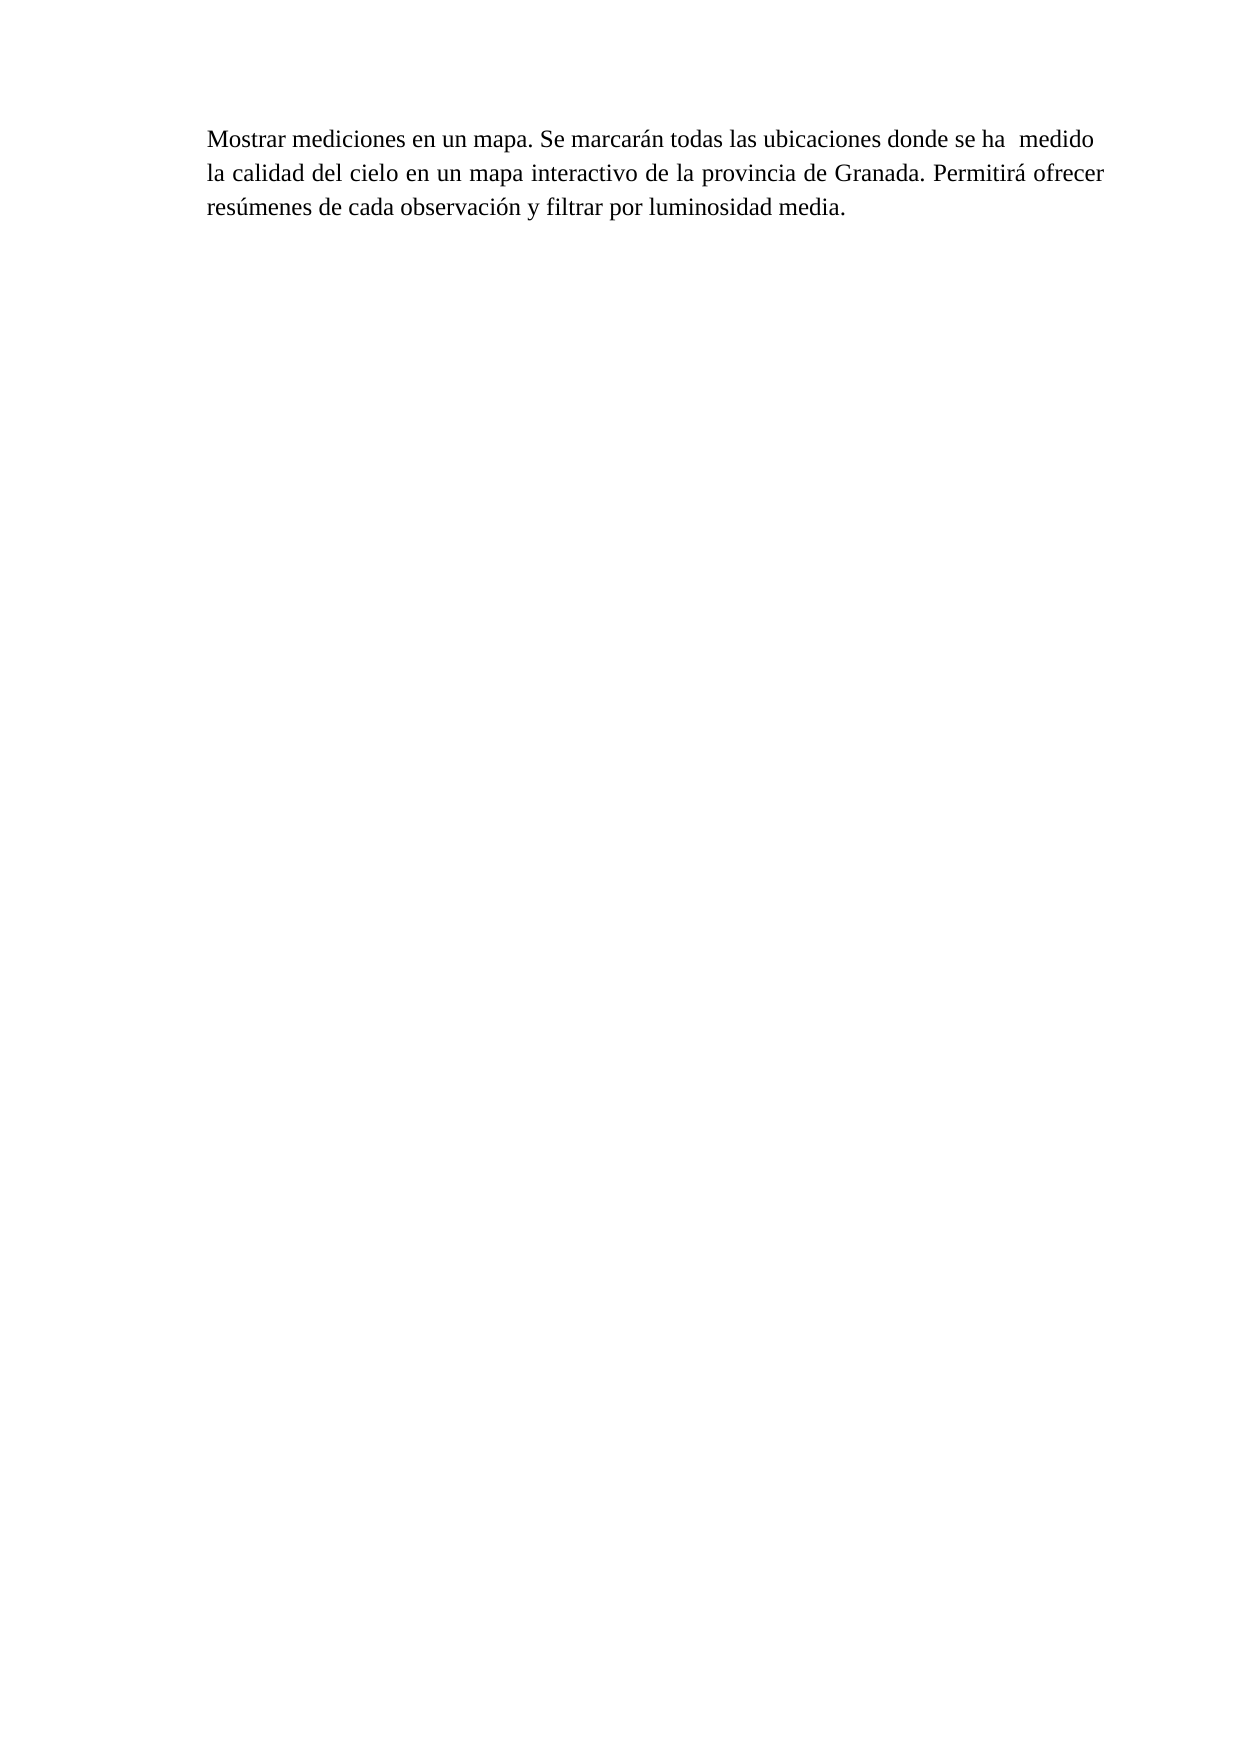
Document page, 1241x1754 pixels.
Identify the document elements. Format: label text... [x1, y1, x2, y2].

list Mostrar mediciones en un mapa. Se marcarán todas las ubicaciones donde se ha medido la calidad del cielo en un mapa interactivo de la provincia de Granada. Permitirá ofrecer resúmenes de cada observación y filtrar por luminosidad media. [169, 118, 1106, 221]
